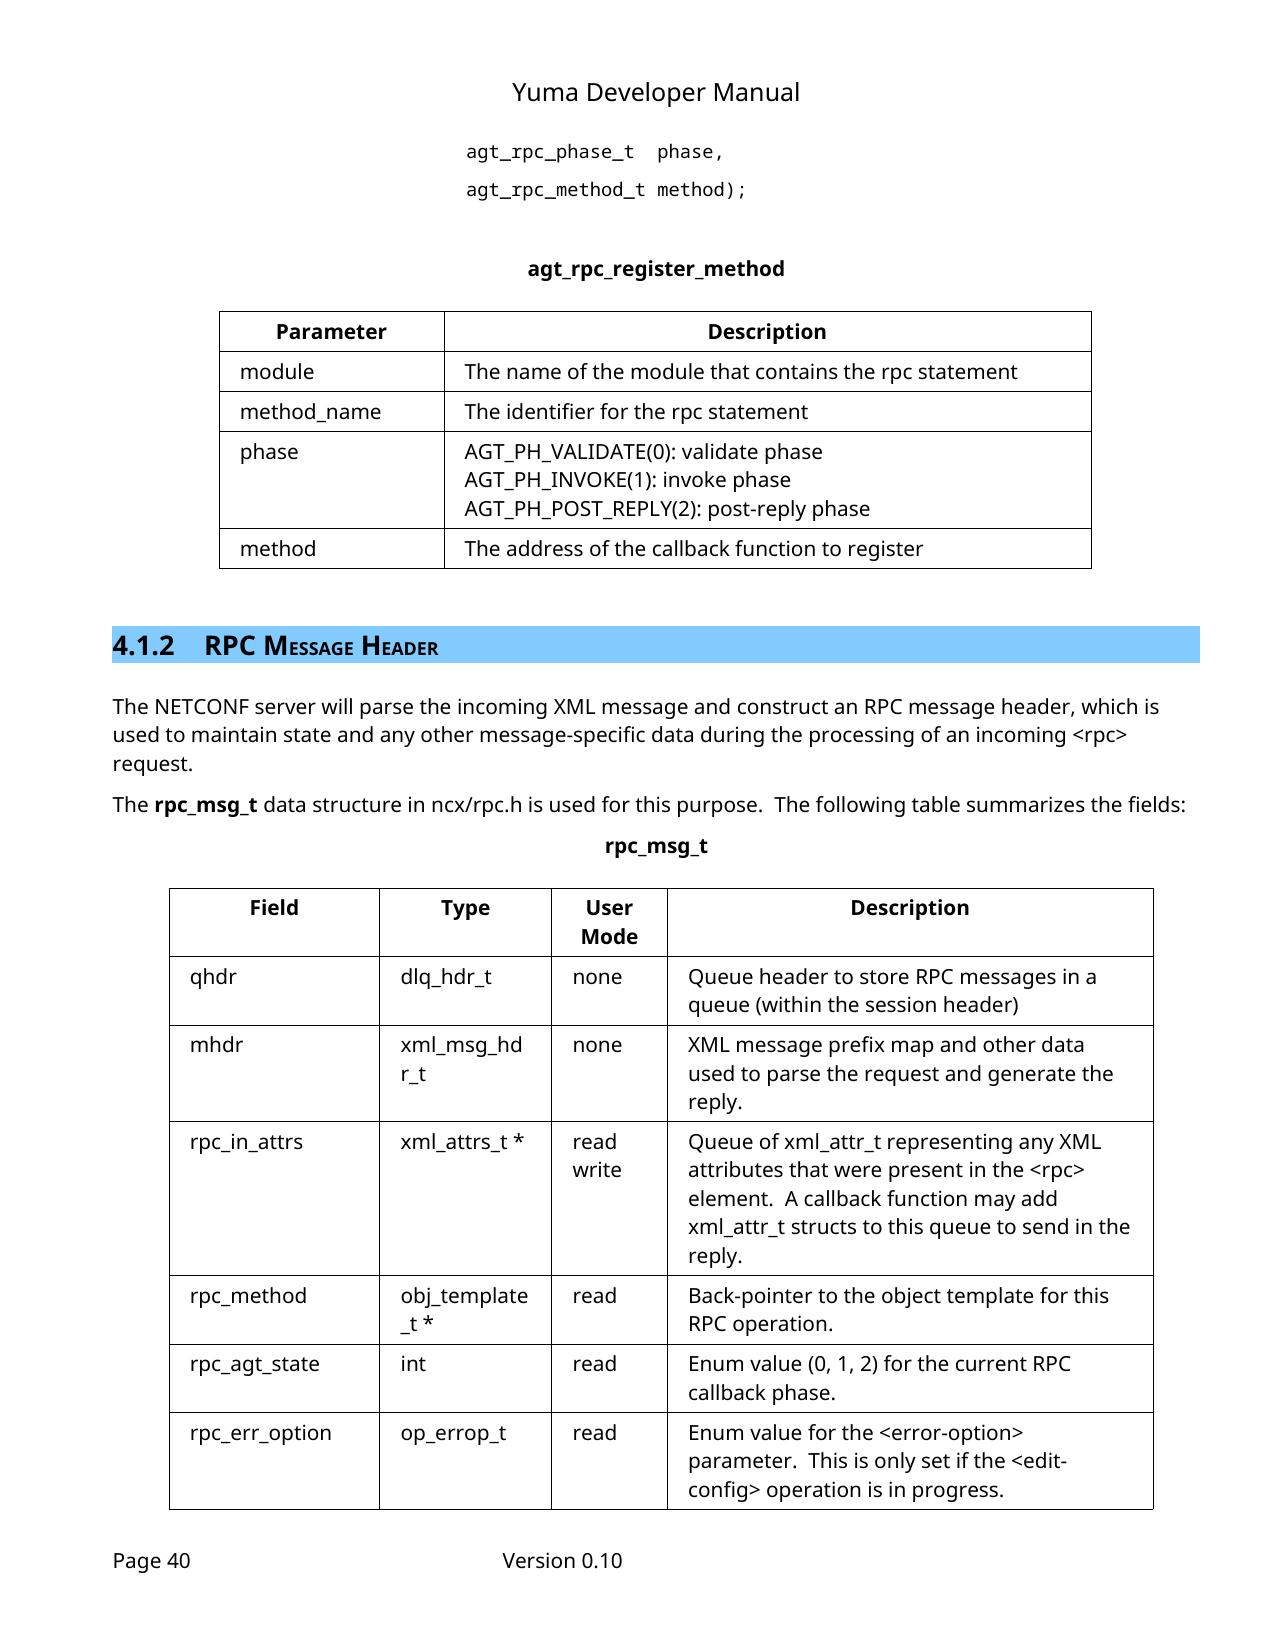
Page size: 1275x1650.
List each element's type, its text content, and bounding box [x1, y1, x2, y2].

table_cell The name of the module that contains the rpc statement [445, 352, 1091, 391]
table_cell method [220, 529, 444, 568]
table_cell read [552, 1276, 667, 1343]
table_cell read [552, 1413, 667, 1509]
table_cell Queue header to store RPC messages in a queue (within the session header) [668, 957, 1153, 1024]
table_cell Enum value (0, 1, 2) for the current RPC callback phase. [668, 1345, 1153, 1412]
table_header User Mode [552, 889, 667, 956]
table_cell none [552, 1026, 667, 1121]
subtitle rpc_msg_t [127, 831, 1185, 859]
table_header Description [668, 889, 1153, 956]
table_cell rpc_agt_state [170, 1345, 379, 1412]
table_cell none [552, 957, 667, 1024]
table_cell dlq_hdr_t [380, 957, 551, 1024]
table_cell method_name [220, 392, 444, 431]
table_cell Back-pointer to the object template for this RPC operation. [668, 1276, 1153, 1343]
table_cell xml_msg_hdr_t [380, 1026, 551, 1121]
subtitle agt_rpc_register_method [127, 254, 1185, 283]
text agt_rpc_method_t method); [139, 176, 1200, 202]
table_cell The identifier for the rpc statement [445, 392, 1091, 431]
table_cell obj_template_t * [380, 1276, 551, 1343]
table_header Field [170, 889, 379, 956]
text The rpc_msg_t data structure in ncx/rpc.h is used for this purpose. The following table summarizes the fields: [112, 790, 1200, 818]
table_cell AGT_PH_VALIDATE(0): validate phase AGT_PH_INVOKE(1): invoke phase AGT_PH_POST_REPLY(2): post-reply phase [445, 432, 1091, 528]
table_cell read [552, 1345, 667, 1412]
table_cell qhdr [170, 957, 379, 1024]
table_cell rpc_method [170, 1276, 379, 1343]
table_cell The address of the callback function to register [445, 529, 1091, 568]
table_cell Queue of xml_attr_t representing any XML attributes that were present in the <rpc> element. A callback function may add xml_attr_t structs to this queue to send in the reply. [668, 1122, 1153, 1275]
text The NETCONF server will parse the incoming XML message and construct an RPC message header, which is used to maintain state and any other message-specific data during the processing of an incoming <rpc> request. [112, 692, 1200, 777]
text agt_rpc_phase_t phase, [139, 138, 1200, 164]
subtitle RPC Message Header [112, 626, 1200, 663]
table_cell Enum value for the <error-option> parameter. This is only set if the <edit-config> operation is in progress. [668, 1413, 1153, 1509]
table_header Type [380, 889, 551, 956]
table_cell xml_attrs_t * [380, 1122, 551, 1275]
table_cell module [220, 352, 444, 391]
table_cell rpc_err_option [170, 1413, 379, 1509]
table_cell op_errop_t [380, 1413, 551, 1509]
table_cell phase [220, 432, 444, 528]
table_cell int [380, 1345, 551, 1412]
table_cell XML message prefix map and other data used to parse the request and generate the reply. [668, 1026, 1153, 1121]
table_header Description [445, 312, 1091, 351]
table_cell mhdr [170, 1026, 379, 1121]
table_cell read write [552, 1122, 667, 1275]
table_header Parameter [220, 312, 444, 351]
table_cell rpc_in_attrs [170, 1122, 379, 1275]
